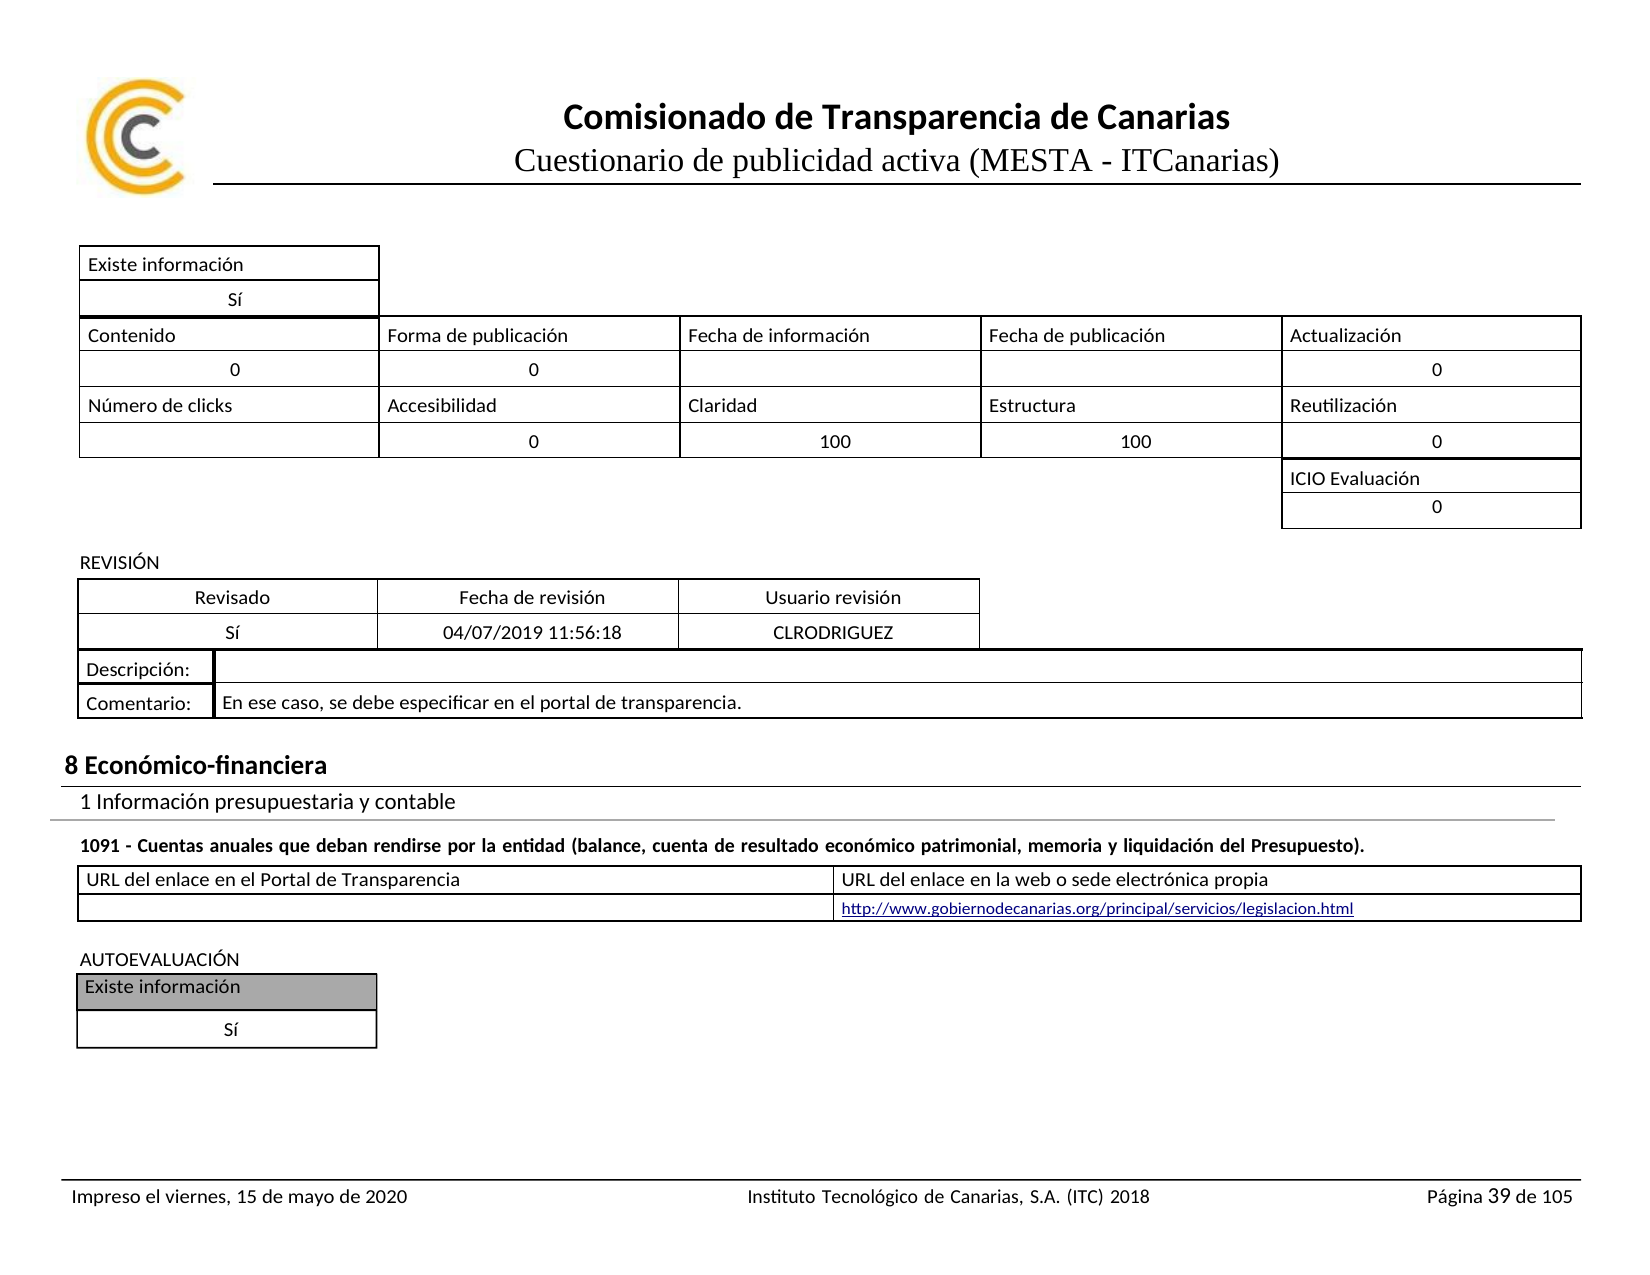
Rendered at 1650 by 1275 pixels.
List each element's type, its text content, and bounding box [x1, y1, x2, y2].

table_cell 04/07/2019 11:56:18 [378, 614, 678, 648]
table_cell 0 [1283, 351, 1580, 386]
table_cell Fecha de publicación [982, 317, 1281, 350]
table_cell 100 [681, 423, 980, 457]
table_cell Accesibilidad [380, 387, 679, 422]
table_cell Estructura [982, 387, 1281, 422]
table_cell http://www.gobiernodecanarias.org/principal/servicios/legislacion.html [834, 895, 1580, 920]
table_cell Claridad [681, 387, 980, 422]
table_cell Número de clicks [80, 387, 378, 422]
table_cell Reutilización [1283, 387, 1580, 422]
text REVISIÓN [79, 550, 1594, 574]
table_header Usuario revisión [679, 580, 979, 612]
table_header URL del enlace en la web o sede electrónica propia [834, 867, 1580, 893]
table_cell En ese caso, se debe especificar en el portal de transparencia. [216, 683, 1581, 717]
table_cell 0 [80, 351, 378, 386]
table_cell Sí [79, 614, 377, 648]
table_cell [216, 651, 1581, 682]
table_cell [982, 351, 1281, 386]
table_header [380, 245, 1581, 315]
table_cell Forma de publicación [380, 317, 679, 350]
table_cell [80, 458, 1281, 528]
table_cell 0 [1283, 423, 1580, 457]
table_header Fecha de revisión [378, 580, 678, 612]
table_cell 0 [380, 351, 679, 386]
text AUTOEVALUACIÓN [79, 947, 1594, 971]
table_cell 0 [1283, 493, 1580, 528]
list Económico-financiera [64, 748, 1594, 781]
table_cell Contenido [80, 319, 378, 350]
table_cell 0 [380, 423, 679, 457]
table_cell Comentario: [79, 685, 212, 717]
table_cell [80, 423, 378, 457]
table_cell Fecha de información [681, 317, 980, 350]
table_header URL del enlace en el Portal de Transparencia [79, 867, 833, 893]
table_cell ICIO Evaluación [1283, 460, 1580, 492]
table_cell 100 [982, 423, 1281, 457]
table_cell Sí [80, 281, 378, 315]
table_cell [681, 351, 980, 386]
table_header Revisado [79, 580, 377, 612]
table_cell Descripción: [79, 651, 212, 682]
table_header [980, 578, 1582, 648]
table_cell CLRODRIGUEZ [679, 614, 979, 648]
text 1091 - Cuentas anuales que deban rendirse por la entidad (balance, cuenta de resultado económico patrimonial, memoria y liquidación del Presupuesto). [79, 833, 1594, 857]
table_cell Actualización [1283, 317, 1580, 350]
table_header Existe información [80, 247, 378, 279]
list Información presupuestaria y contable [79, 787, 1594, 815]
table_cell [79, 895, 833, 920]
